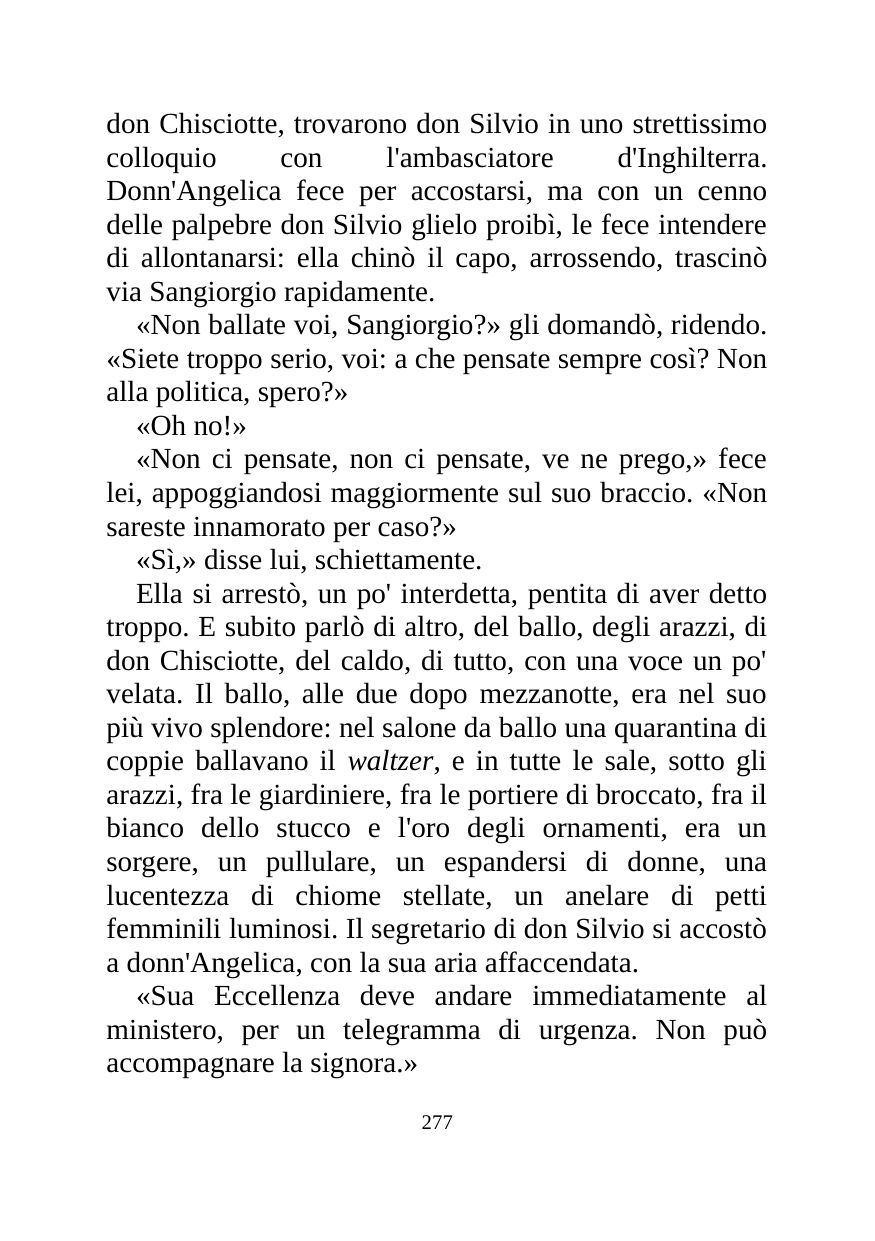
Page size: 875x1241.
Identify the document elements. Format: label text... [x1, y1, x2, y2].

text «Sì,» disse lui, schiettamente. [106, 542, 768, 576]
text «Non ci pensate, non ci pensate, ve ne prego,» fece lei, appoggiandosi maggiormente sul suo braccio. «Non sareste innamorato per caso?» [106, 442, 768, 542]
text don Chisciotte, trovarono don Silvio in uno strettissimo colloquio con l'ambasciatore d'Inghilterra. Donn'Angelica fece per accostarsi, ma con un cenno delle palpebre don Silvio glielo proibì, le fece intendere di allontanarsi: ella chinò il capo, arrossendo, trascinò via Sangiorgio rapidamente. [106, 106, 768, 307]
text «Sua Eccellenza deve andare immediatamente al ministero, per un telegramma di urgenza. Non può accompagnare la signora.» [106, 978, 768, 1079]
text Ella si arrestò, un po' interdetta, pentita di aver detto troppo. E subito parlò di altro, del ballo, degli arazzi, di don Chisciotte, del caldo, di tutto, con una voce un po' velata. Il ballo, alle due dopo mezzanotte, era nel suo più vivo splendore: nel salone da ballo una quarantina di coppie ballavano il waltzer, e in tutte le sale, sotto gli arazzi, fra le giardiniere, fra le portiere di broccato, fra il bianco dello stucco e l'oro degli ornamenti, era un sorgere, un pullulare, un espandersi di donne, una lucentezza di chiome stellate, un anelare di petti femminili luminosi. Il segretario di don Silvio si accostò a donn'Angelica, con la sua aria affaccendata. [106, 576, 768, 978]
text «Oh no!» [106, 408, 768, 442]
text «Non ballate voi, Sangiorgio?» gli domandò, ridendo. «Siete troppo serio, voi: a che pensate sempre così? Non alla politica, spero?» [106, 307, 768, 408]
